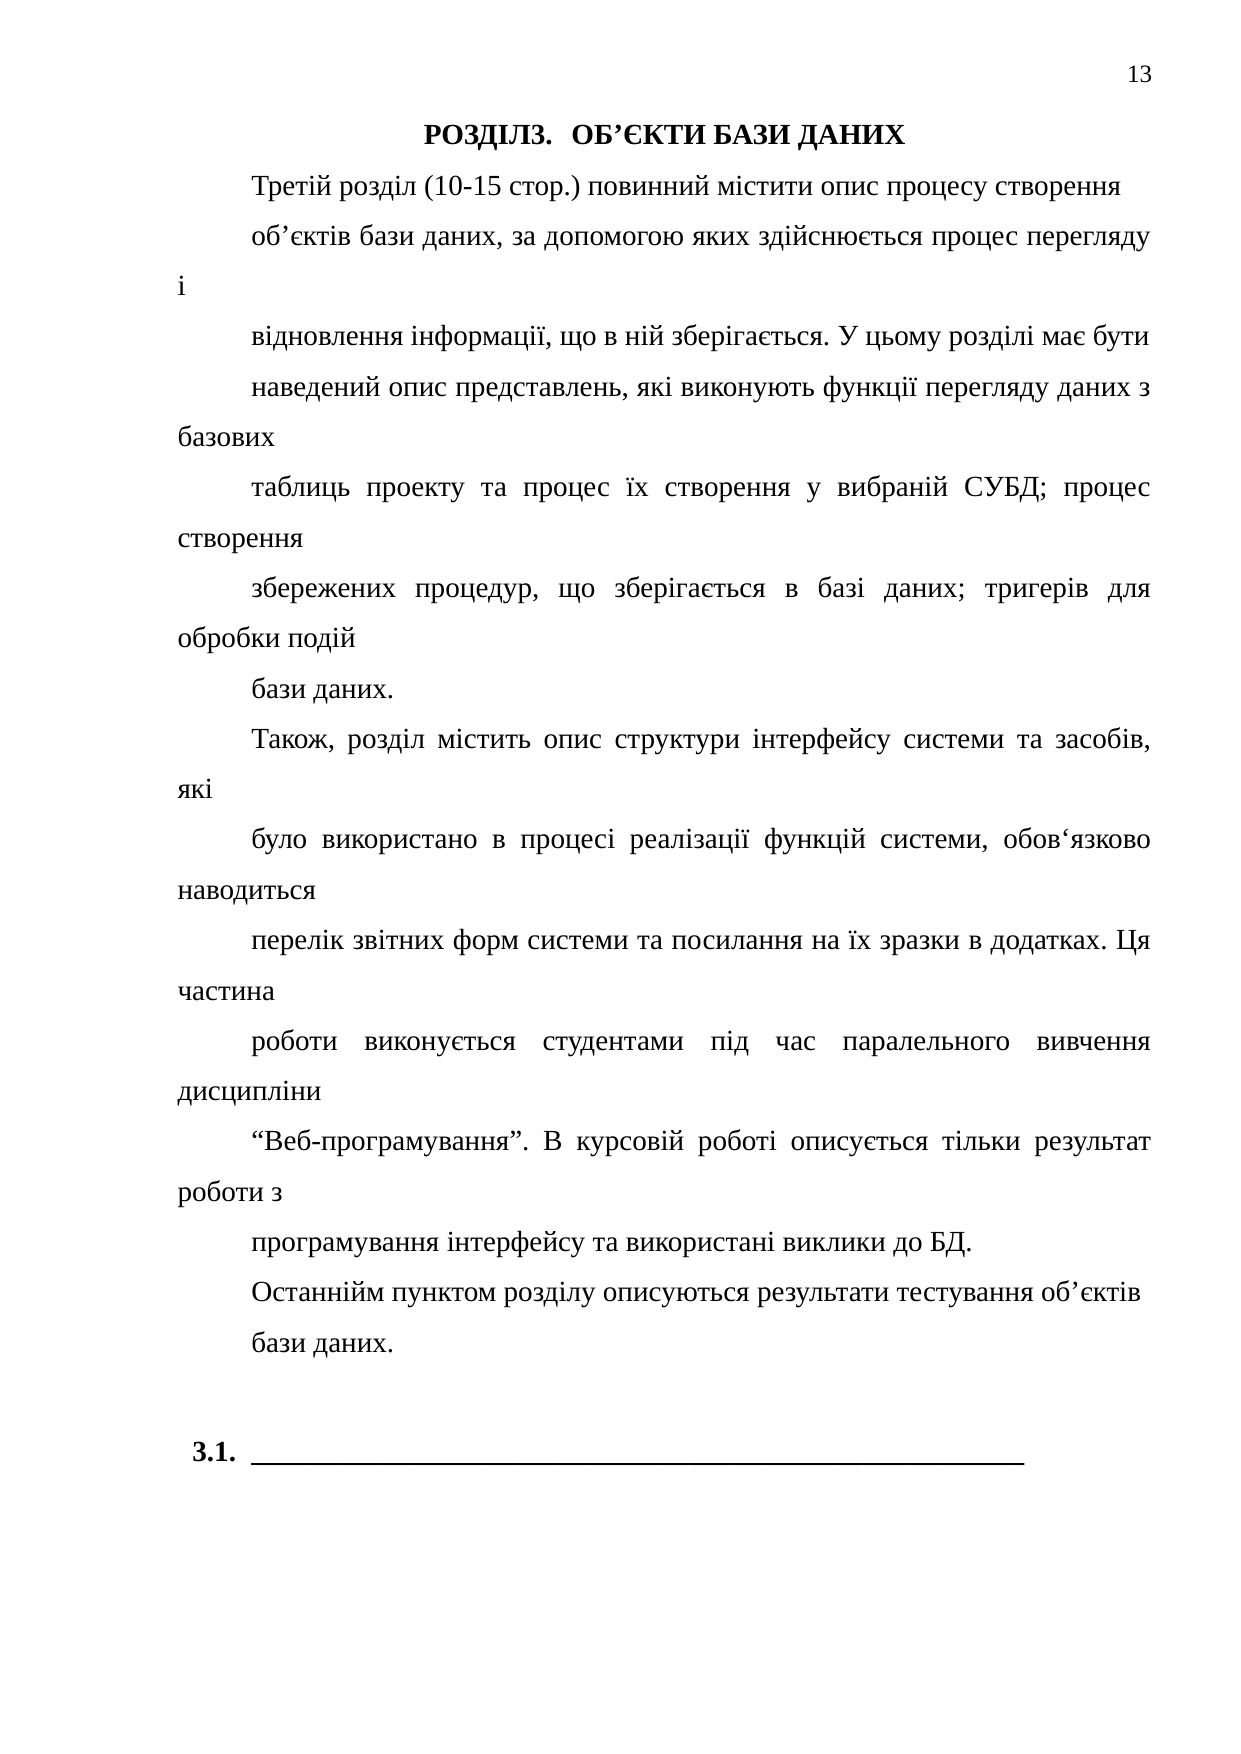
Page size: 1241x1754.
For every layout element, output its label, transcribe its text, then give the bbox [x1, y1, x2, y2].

subtitle об’єкти бази даних [177, 117, 1152, 151]
text було використано в процесі реалізації функцій системи, обов‘язково наводиться [177, 822, 1152, 906]
text таблиць проекту та процес їх створення у вибраній СУБД; процес створення [177, 469, 1152, 553]
text “Веб-програмування”. В курсовій роботі описується тільки результат роботи з [177, 1123, 1152, 1207]
text Третій розділ (10-15 стор.) повинний містити опис процесу створення [177, 168, 1152, 201]
text відновлення інформації, що в ній зберігається. У цьому розділі має бути [177, 318, 1152, 352]
text збережених процедур, що зберігається в базі даних; тригерів для обробки подій [177, 570, 1152, 654]
text Також, розділ містить опис структури інтерфейсу системи та засобів, які [177, 721, 1152, 805]
text бази даних. [177, 1325, 1152, 1358]
text об’єктів бази даних, за допомогою яких здійснюється процес перегляду і [177, 218, 1152, 302]
text наведений опис представлень, які виконують функції перегляду даних з базових [177, 369, 1152, 453]
subtitle _____________________________________________________ [177, 1434, 1152, 1468]
text роботи виконується студентами під час паралельного вивчення дисципліни [177, 1023, 1152, 1107]
text Останнійм пунктом розділу описуються результати тестування об’єктів [177, 1274, 1152, 1308]
text бази даних. [177, 671, 1152, 704]
text перелік звітних форм системи та посилання на їх зразки в додатках. Ця частина [177, 922, 1152, 1006]
text програмування інтерфейсу та використані виклики до БД. [177, 1224, 1152, 1258]
